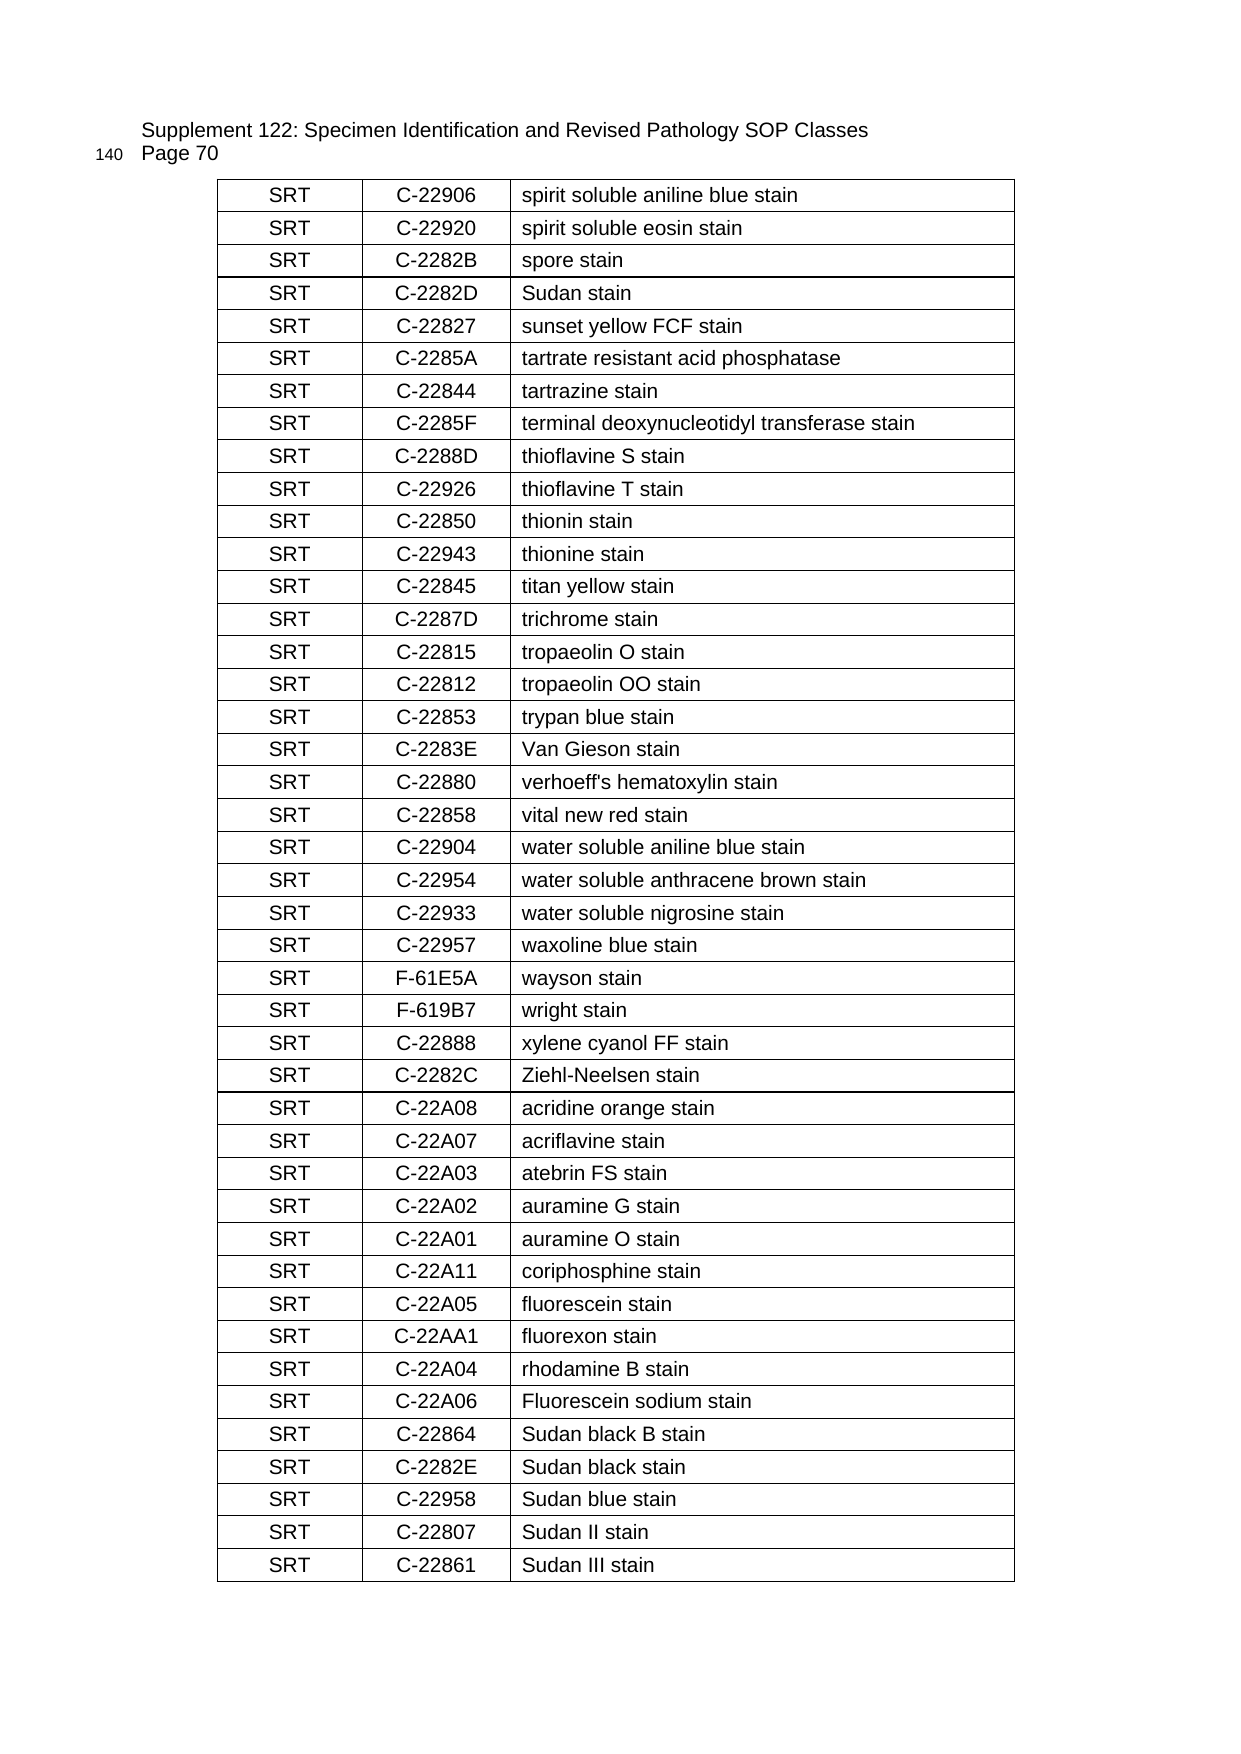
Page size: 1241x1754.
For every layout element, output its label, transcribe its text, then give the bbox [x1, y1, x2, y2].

table_cell SRT [218, 1386, 362, 1417]
table_cell waxoline blue stain [511, 930, 1014, 961]
table_cell C-22850 [363, 506, 510, 537]
table_cell C-22A03 [363, 1158, 510, 1189]
table_cell SRT [218, 1484, 362, 1515]
table_cell C-22920 [363, 212, 510, 244]
table_cell C-22A04 [363, 1353, 510, 1385]
table_cell C-22904 [363, 832, 510, 863]
table_cell SRT [218, 962, 362, 994]
table_cell C-22815 [363, 636, 510, 668]
table_cell titan yellow stain [511, 571, 1014, 602]
table_cell C-22906 [363, 180, 510, 211]
table_cell Sudan black stain [511, 1451, 1014, 1483]
table_cell wright stain [511, 995, 1014, 1026]
table_cell C-22A02 [363, 1190, 510, 1222]
table_cell thionin stain [511, 506, 1014, 537]
table_cell SRT [218, 180, 362, 211]
table_cell SRT [218, 571, 362, 602]
table_cell SRT [218, 1223, 362, 1254]
table_cell C-22888 [363, 1027, 510, 1059]
table_cell SRT [218, 1060, 362, 1091]
table_cell thioflavine S stain [511, 440, 1014, 472]
table_cell xylene cyanol FF stain [511, 1027, 1014, 1059]
table_cell C-22A08 [363, 1093, 510, 1124]
table_cell C-22A11 [363, 1256, 510, 1287]
table_cell vital new red stain [511, 799, 1014, 831]
table_cell fluorescein stain [511, 1288, 1014, 1320]
table_cell SRT [218, 1256, 362, 1287]
table_cell C-22957 [363, 930, 510, 961]
table_cell C-2282D [363, 278, 510, 309]
table_cell C-22A05 [363, 1288, 510, 1320]
table_cell C-22A06 [363, 1386, 510, 1417]
table_cell F-61E5A [363, 962, 510, 994]
table_cell SRT [218, 930, 362, 961]
table_cell SRT [218, 669, 362, 700]
table_cell C-22A07 [363, 1125, 510, 1157]
table_cell Van Gieson stain [511, 734, 1014, 765]
table_cell C-2285F [363, 408, 510, 439]
table_cell C-22880 [363, 766, 510, 798]
table_cell atebrin FS stain [511, 1158, 1014, 1189]
table_cell C-22807 [363, 1516, 510, 1548]
table_cell C-22AA1 [363, 1321, 510, 1352]
table_cell C-2283E [363, 734, 510, 765]
table_cell SRT [218, 408, 362, 439]
table_cell C-2282E [363, 1451, 510, 1483]
table_cell water soluble anthracene brown stain [511, 864, 1014, 896]
table_cell tropaeolin O stain [511, 636, 1014, 668]
table_cell SRT [218, 440, 362, 472]
table_cell SRT [218, 1027, 362, 1059]
table_cell Sudan III stain [511, 1549, 1014, 1581]
table_cell verhoeff's hematoxylin stain [511, 766, 1014, 798]
table_cell water soluble nigrosine stain [511, 897, 1014, 928]
table_cell spore stain [511, 245, 1014, 276]
table_cell SRT [218, 1190, 362, 1222]
table_cell SRT [218, 864, 362, 896]
table_cell fluorexon stain [511, 1321, 1014, 1352]
table_cell SRT [218, 245, 362, 276]
table_cell terminal deoxynucleotidyl transferase stain [511, 408, 1014, 439]
table_cell auramine O stain [511, 1223, 1014, 1254]
table_cell SRT [218, 1451, 362, 1483]
table_cell C-2282C [363, 1060, 510, 1091]
table_cell C-22943 [363, 538, 510, 570]
table_cell SRT [218, 1093, 362, 1124]
table_cell SRT [218, 1158, 362, 1189]
table_cell coriphosphine stain [511, 1256, 1014, 1287]
table_cell tartrazine stain [511, 375, 1014, 407]
table_cell acridine orange stain [511, 1093, 1014, 1124]
table_cell SRT [218, 1288, 362, 1320]
table_cell SRT [218, 1125, 362, 1157]
table_cell SRT [218, 1516, 362, 1548]
table_cell thioflavine T stain [511, 473, 1014, 504]
table_cell SRT [218, 701, 362, 733]
table_cell F-619B7 [363, 995, 510, 1026]
table_cell SRT [218, 1549, 362, 1581]
table_cell SRT [218, 832, 362, 863]
table_cell SRT [218, 310, 362, 342]
table_cell C-22A01 [363, 1223, 510, 1254]
table_cell SRT [218, 506, 362, 537]
table_cell C-2282B [363, 245, 510, 276]
table_cell SRT [218, 766, 362, 798]
table_cell SRT [218, 278, 362, 309]
table_cell tartrate resistant acid phosphatase [511, 343, 1014, 374]
table_cell C-22864 [363, 1419, 510, 1450]
table_cell acriflavine stain [511, 1125, 1014, 1157]
table_cell water soluble aniline blue stain [511, 832, 1014, 863]
table_cell Sudan blue stain [511, 1484, 1014, 1515]
table_cell C-22812 [363, 669, 510, 700]
table_cell SRT [218, 799, 362, 831]
table_cell SRT [218, 897, 362, 928]
table_cell SRT [218, 212, 362, 244]
table_cell auramine G stain [511, 1190, 1014, 1222]
table_cell C-22954 [363, 864, 510, 896]
table_cell thionine stain [511, 538, 1014, 570]
table_cell Sudan black B stain [511, 1419, 1014, 1450]
table_cell SRT [218, 1321, 362, 1352]
table_cell SRT [218, 1353, 362, 1385]
table_cell C-22933 [363, 897, 510, 928]
table_cell rhodamine B stain [511, 1353, 1014, 1385]
table_cell spirit soluble eosin stain [511, 212, 1014, 244]
table_cell Fluorescein sodium stain [511, 1386, 1014, 1417]
table_cell SRT [218, 473, 362, 504]
table_cell C-2285A [363, 343, 510, 374]
table_cell sunset yellow FCF stain [511, 310, 1014, 342]
table_cell C-22845 [363, 571, 510, 602]
table_cell SRT [218, 1419, 362, 1450]
table_cell Sudan stain [511, 278, 1014, 309]
table_cell C-22853 [363, 701, 510, 733]
table_cell spirit soluble aniline blue stain [511, 180, 1014, 211]
table_cell wayson stain [511, 962, 1014, 994]
table_cell C-2288D [363, 440, 510, 472]
table_cell SRT [218, 995, 362, 1026]
table_cell SRT [218, 538, 362, 570]
table_cell tropaeolin OO stain [511, 669, 1014, 700]
table_cell C-22827 [363, 310, 510, 342]
table_cell C-22958 [363, 1484, 510, 1515]
table_cell C-22858 [363, 799, 510, 831]
table_cell Sudan II stain [511, 1516, 1014, 1548]
table_cell SRT [218, 604, 362, 635]
table_cell trichrome stain [511, 604, 1014, 635]
table_cell Ziehl-Neelsen stain [511, 1060, 1014, 1091]
table_cell SRT [218, 734, 362, 765]
table_cell C-22844 [363, 375, 510, 407]
table_cell trypan blue stain [511, 701, 1014, 733]
table_cell C-2287D [363, 604, 510, 635]
table_cell C-22926 [363, 473, 510, 504]
table_cell SRT [218, 343, 362, 374]
table_cell SRT [218, 375, 362, 407]
table_cell C-22861 [363, 1549, 510, 1581]
table_cell SRT [218, 636, 362, 668]
